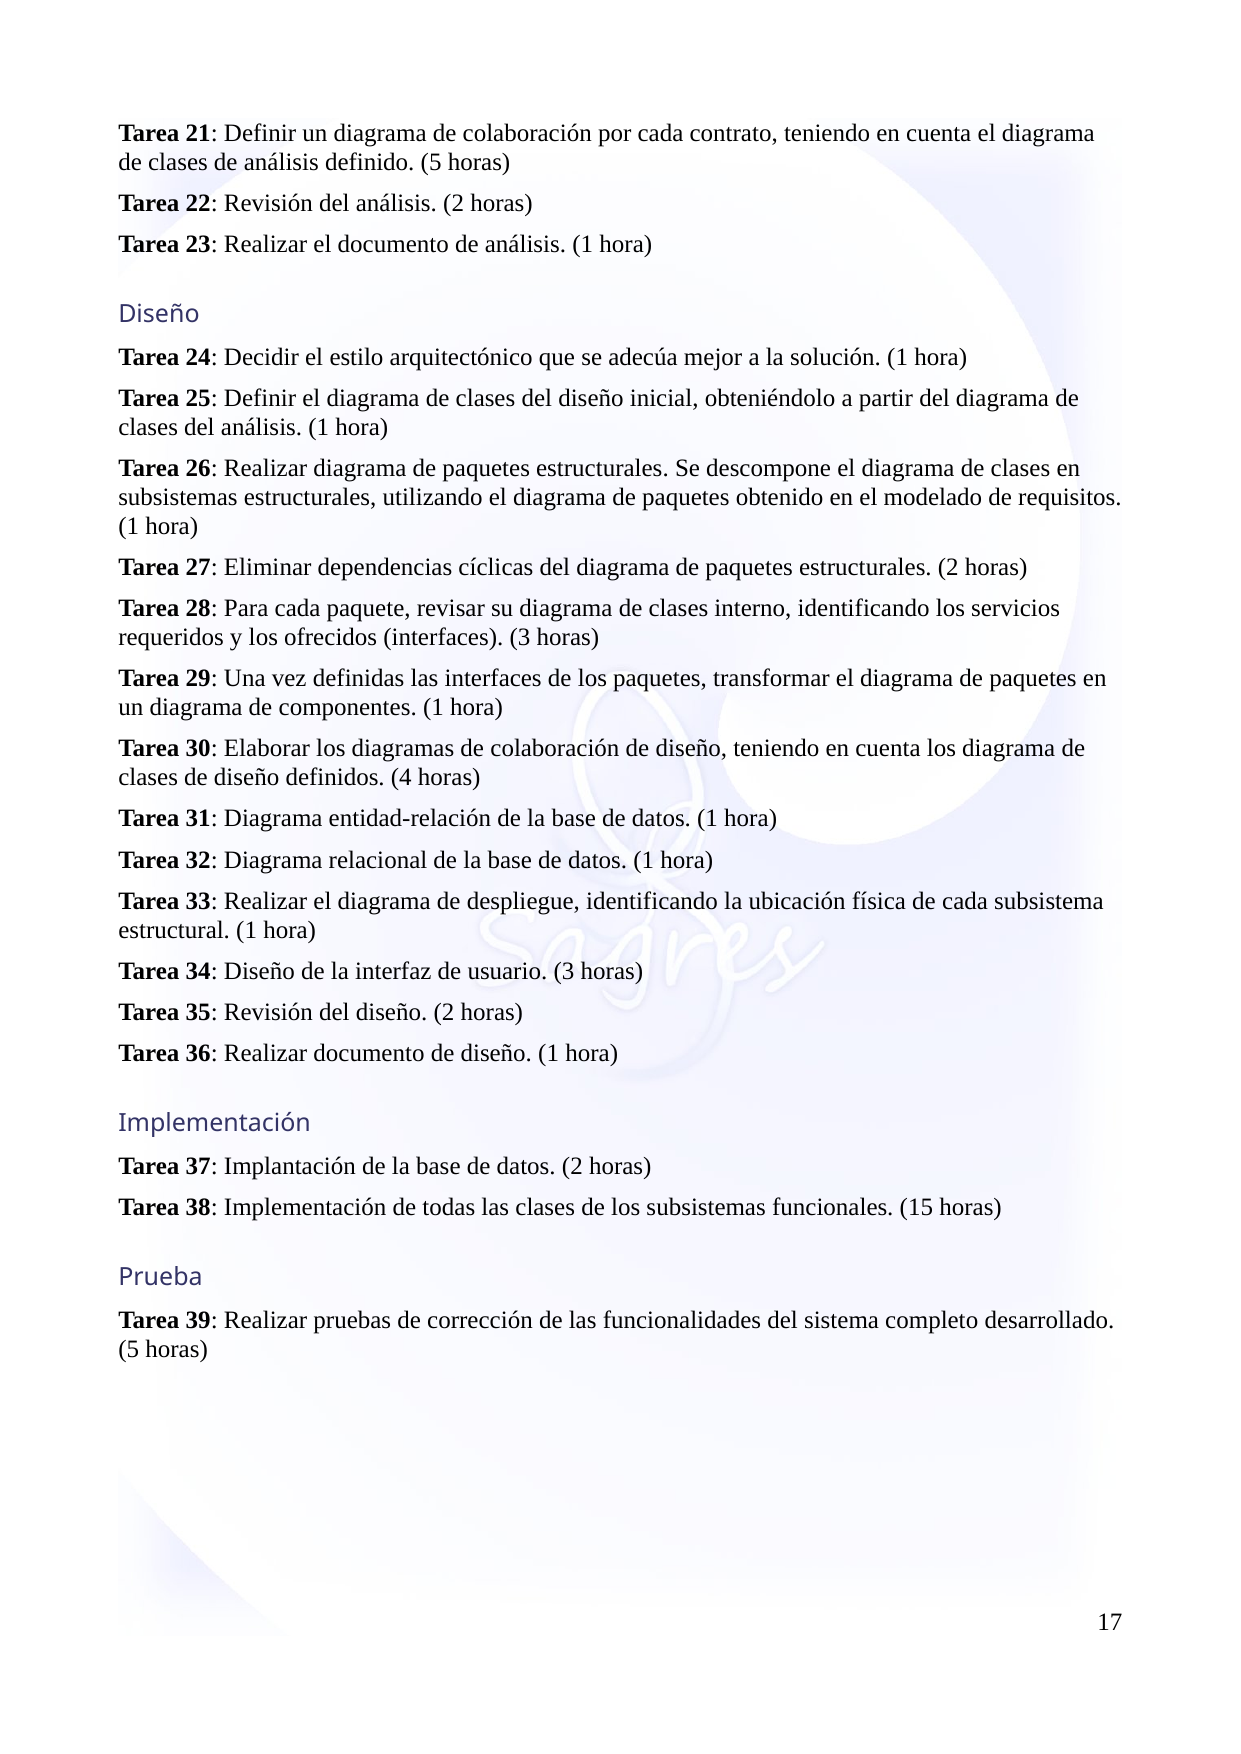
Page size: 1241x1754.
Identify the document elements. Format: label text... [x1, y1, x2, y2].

picture [118, 217, 1122, 229]
text Tarea 23: Realizar el documento de análisis. (1 hora) [118, 229, 1122, 258]
picture [118, 1067, 1122, 1105]
picture [118, 651, 1122, 663]
text Tarea 24: Decidir el estilo arquitectónico que se adecúa mejor a la solución. (1 hora) [118, 342, 1122, 371]
text Tarea 29: Una vez definidas las interfaces de los paquetes, transformar el diagrama de paquetes en un diagrama de componentes. (1 hora) [118, 663, 1122, 721]
picture [118, 371, 1122, 383]
picture [118, 873, 1122, 886]
picture [118, 1221, 1122, 1259]
picture [118, 1026, 1122, 1038]
subtitle Prueba [118, 1259, 1122, 1293]
picture [118, 832, 1122, 845]
picture [118, 441, 1122, 453]
text Tarea 39: Realizar pruebas de corrección de las funcionalidades del sistema completo desarrollado. (5 horas) [118, 1305, 1122, 1363]
text Tarea 25: Definir el diagrama de clases del diseño inicial, obteniéndolo a partir del diagrama de clases del análisis. (1 hora) [118, 383, 1122, 441]
picture [118, 330, 1122, 342]
subtitle Diseño [118, 296, 1122, 330]
text Tarea 27: Eliminar dependencias cíclicas del diagrama de paquetes estructurales. (2 horas) [118, 552, 1122, 581]
picture [118, 721, 1122, 733]
text Tarea 38: Implementación de todas las clases de los subsistemas funcionales. (15 horas) [118, 1192, 1122, 1221]
picture [118, 581, 1122, 593]
picture [118, 791, 1122, 803]
picture [118, 1139, 1122, 1151]
text Tarea 30: Elaborar los diagramas de colaboración de diseño, teniendo en cuenta los diagrama de clases de diseño definidos. (4 horas) [118, 733, 1122, 791]
picture [118, 985, 1122, 997]
text Tarea 35: Revisión del diseño. (2 horas) [118, 997, 1122, 1026]
picture [118, 1293, 1122, 1305]
text Tarea 31: Diagrama entidad-relación de la base de datos. (1 hora) [118, 803, 1122, 832]
subtitle Implementación [118, 1105, 1122, 1139]
text Tarea 21: Definir un diagrama de colaboración por cada contrato, teniendo en cuenta el diagrama de clases de análisis definido. (5 horas) [118, 118, 1122, 176]
picture [118, 258, 1122, 296]
picture [118, 943, 1122, 956]
text Tarea 32: Diagrama relacional de la base de datos. (1 hora) [118, 845, 1122, 873]
text Tarea 22: Revisión del análisis. (2 horas) [118, 188, 1122, 217]
picture [118, 176, 1122, 188]
picture [118, 1180, 1122, 1192]
text Tarea 36: Realizar documento de diseño. (1 hora) [118, 1038, 1122, 1067]
text Tarea 37: Implantación de la base de datos. (2 horas) [118, 1151, 1122, 1180]
text Tarea 34: Diseño de la interfaz de usuario. (3 horas) [118, 956, 1122, 985]
text Tarea 28: Para cada paquete, revisar su diagrama de clases interno, identificando los servicios requeridos y los ofrecidos (interfaces). (3 horas) [118, 593, 1122, 651]
text Tarea 33: Realizar el diagrama de despliegue, identificando la ubicación física de cada subsistema estructural. (1 hora) [118, 886, 1122, 943]
text Tarea 26: Realizar diagrama de paquetes estructurales. Se descompone el diagrama de clases en subsistemas estructurales, utilizando el diagrama de paquetes obtenido en el modelado de requisitos. (1 hora) [118, 453, 1122, 540]
picture [118, 540, 1122, 552]
picture [118, 1363, 1122, 1636]
